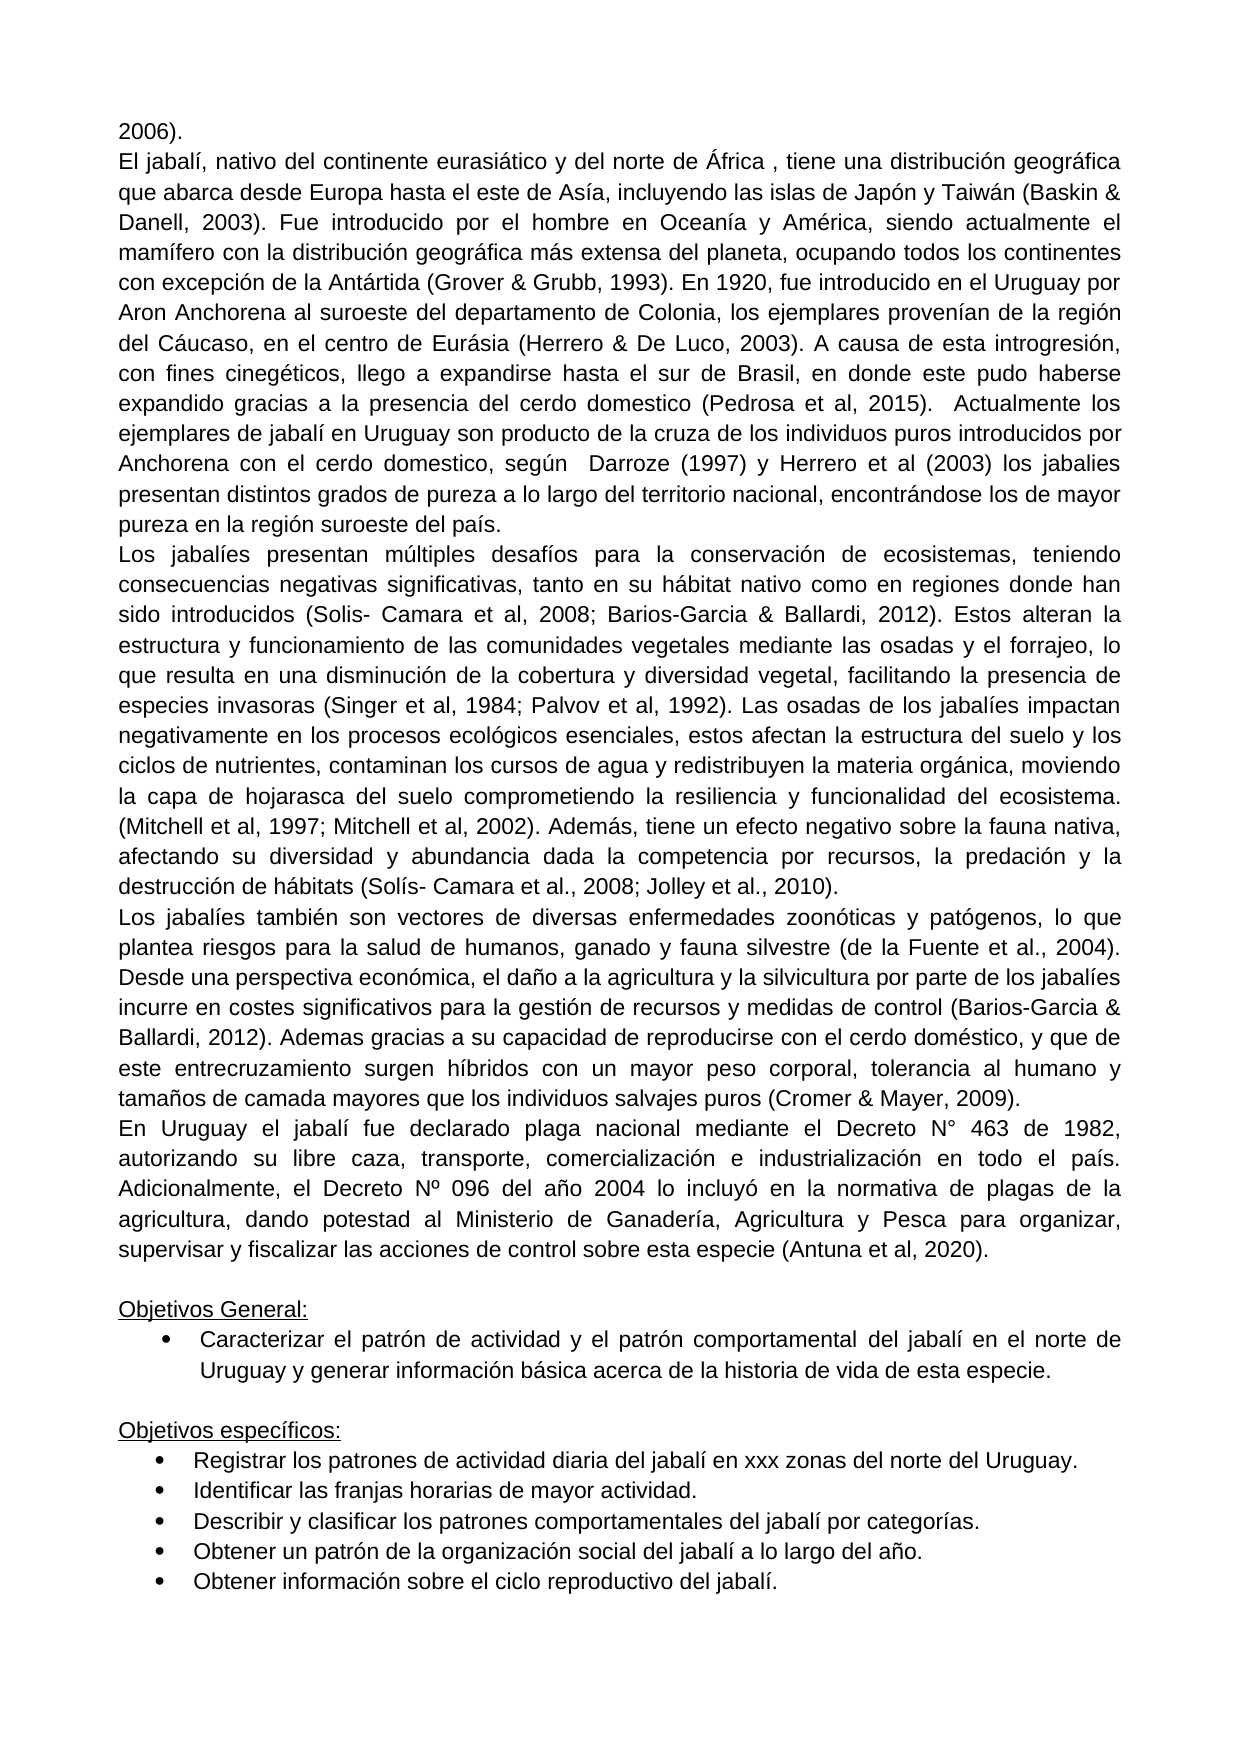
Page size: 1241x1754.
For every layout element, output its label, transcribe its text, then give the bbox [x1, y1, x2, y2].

text El jabalí, nativo del continente eurasiático y del norte de África , tiene una distribución geográfica que abarca desde Europa hasta el este de Asía, incluyendo las islas de Japón y Taiwán (Baskin & Danell, 2003). Fue introducido por el hombre en Oceanía y América, siendo actualmente el mamífero con la distribución geográfica más extensa del planeta, ocupando todos los continentes con excepción de la Antártida (Grover & Grubb, 1993). En 1920, fue introducido en el Uruguay por Aron Anchorena al suroeste del departamento de Colonia, los ejemplares provenían de la región del Cáucaso, en el centro de Eurásia (Herrero & De Luco, 2003). A causa de esta introgresión, con fines cinegéticos, llego a expandirse hasta el sur de Brasil, en donde este pudo haberse expandido gracias a la presencia del cerdo domestico (Pedrosa et al, 2015). Actualmente los ejemplares de jabalí en Uruguay son producto de la cruza de los individuos puros introducidos por Anchorena con el cerdo domestico, según Darroze (1997) y Herrero et al (2003) los jabalies presentan distintos grados de pureza a lo largo del territorio nacional, encontrándose los de mayor pureza en la región suroeste del país. [118, 148, 1122, 537]
text 2006). [118, 118, 1122, 144]
text Objetivos específicos: [118, 1417, 1122, 1443]
list Caracterizar el patrón de actividad y el patrón comportamental del jabalí en el norte de Uruguay y generar información básica acerca de la historia de vida de esta especie. [162, 1326, 1122, 1383]
list Obtener información sobre el ciclo reproductivo del jabalí. [156, 1568, 1122, 1594]
text Objetivos General: [118, 1296, 1122, 1323]
list Identificar las franjas horarias de mayor actividad. [156, 1477, 1122, 1504]
text Los jabalíes también son vectores de diversas enfermedades zoonóticas y patógenos, lo que plantea riesgos para la salud de humanos, ganado y fauna silvestre (de la Fuente et al., 2004). Desde una perspectiva económica, el daño a la agricultura y la silvicultura por parte de los jabalíes incurre en costes significativos para la gestión de recursos y medidas de control (Barios-Garcia & Ballardi, 2012). Ademas gracias a su capacidad de reproducirse con el cerdo doméstico, y que de este entrecruzamiento surgen híbridos con un mayor peso corporal, tolerancia al humano y tamaños de camada mayores que los individuos salvajes puros (Cromer & Mayer, 2009). [118, 903, 1122, 1111]
text En Uruguay el jabalí fue declarado plaga nacional mediante el Decreto N° 463 de 1982, autorizando su libre caza, transporte, comercialización e industrialización en todo el país. Adicionalmente, el Decreto Nº 096 del año 2004 lo incluyó en la normativa de plagas de la agricultura, dando potestad al Ministerio de Ganadería, Agricultura y Pesca para organizar, supervisar y fiscalizar las acciones de control sobre esta especie (Antuna et al, 2020). [118, 1115, 1122, 1262]
list Registrar los patrones de actividad diaria del jabalí en xxx zonas del norte del Uruguay. [156, 1447, 1122, 1474]
list Obtener un patrón de la organización social del jabalí a lo largo del año. [156, 1538, 1122, 1564]
text Los jabalíes presentan múltiples desafíos para la conservación de ecosistemas, teniendo consecuencias negativas significativas, tanto en su hábitat nativo como en regiones donde han sido introducidos (Solis- Camara et al, 2008; Barios-Garcia & Ballardi, 2012). Estos alteran la estructura y funcionamiento de las comunidades vegetales mediante las osadas y el forrajeo, lo que resulta en una disminución de la cobertura y diversidad vegetal, facilitando la presencia de especies invasoras (Singer et al, 1984; Palvov et al, 1992). Las osadas de los jabalíes impactan negativamente en los procesos ecológicos esenciales, estos afectan la estructura del suelo y los ciclos de nutrientes, contaminan los cursos de agua y redistribuyen la materia orgánica, moviendo la capa de hojarasca del suelo comprometiendo la resiliencia y funcionalidad del ecosistema. (Mitchell et al, 1997; Mitchell et al, 2002). Además, tiene un efecto negativo sobre la fauna nativa, afectando su diversidad y abundancia dada la competencia por recursos, la predación y la destrucción de hábitats (Solís- Camara et al., 2008; Jolley et al., 2010). [118, 541, 1122, 900]
list Describir y clasificar los patrones comportamentales del jabalí por categorías. [156, 1508, 1122, 1534]
